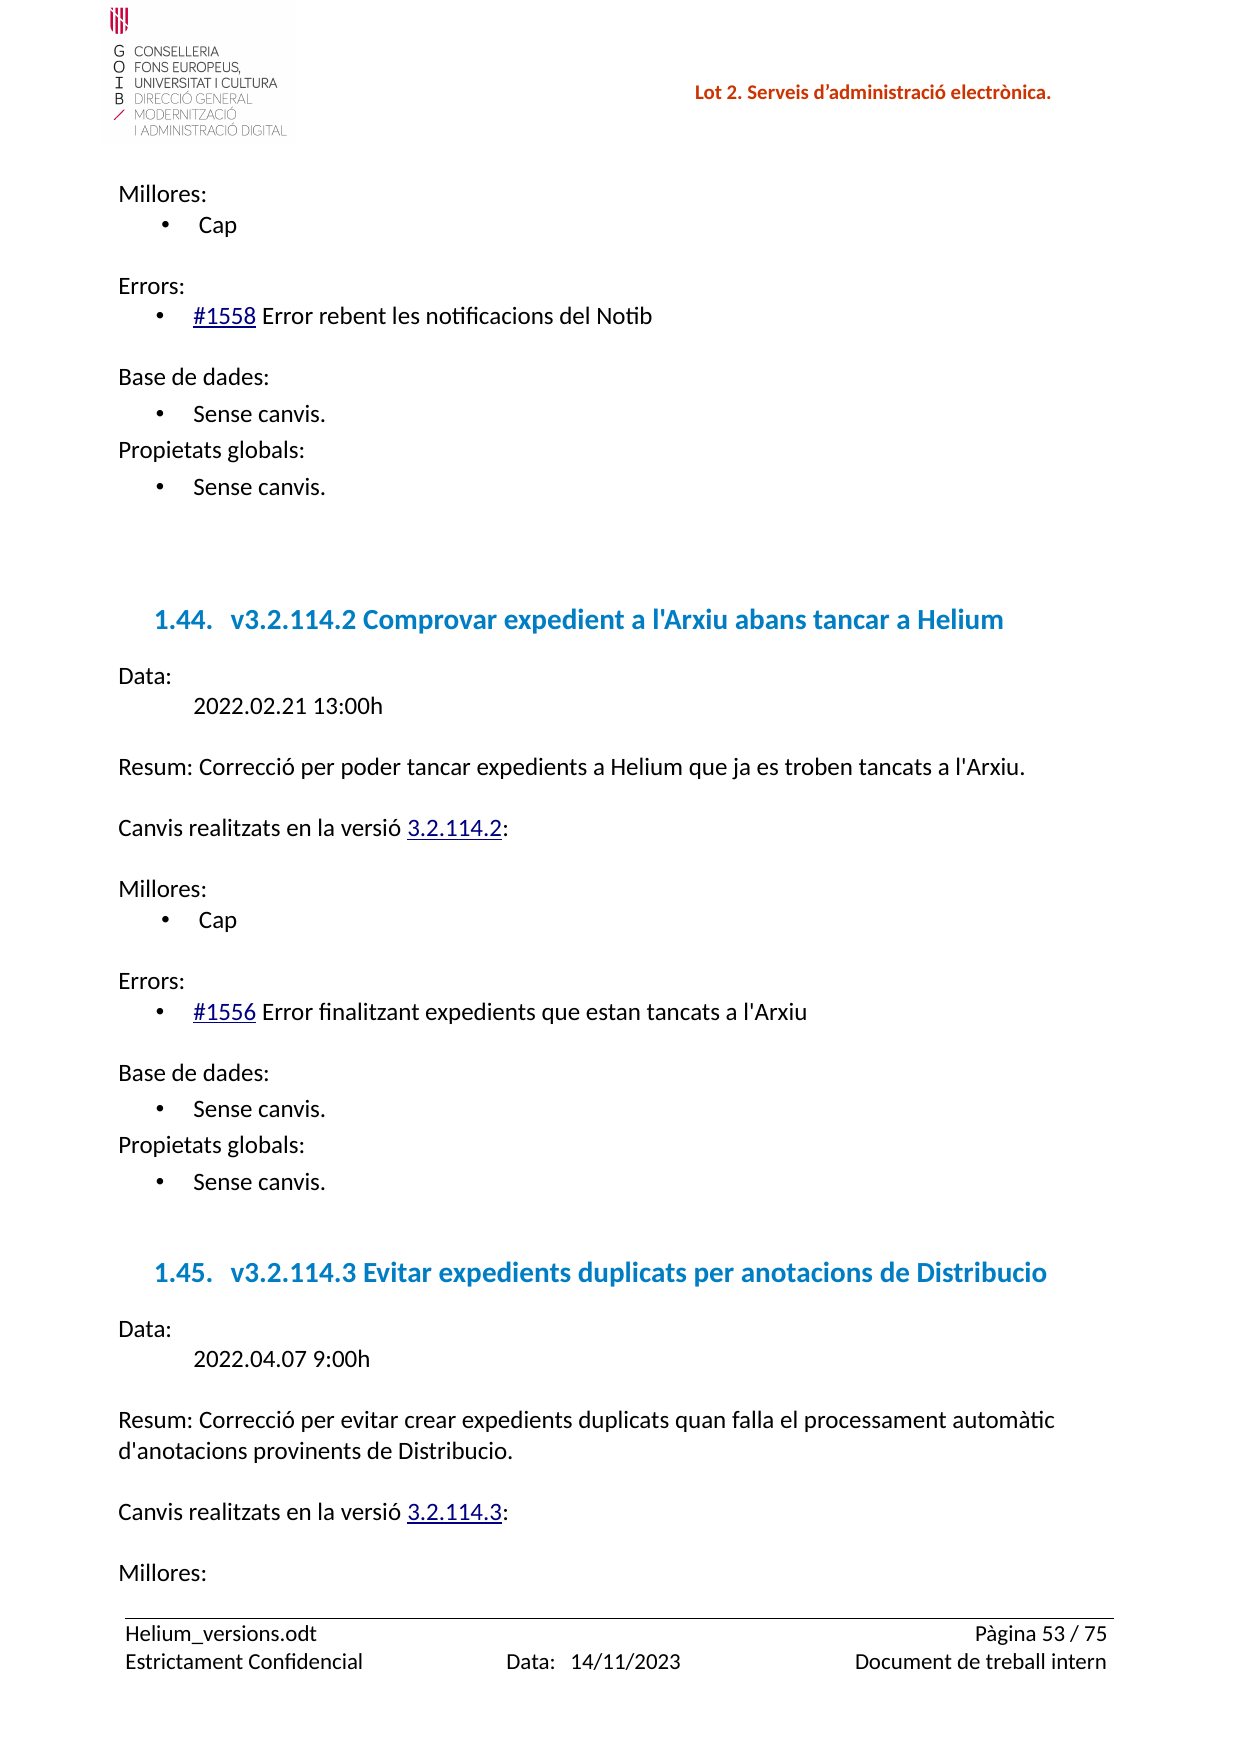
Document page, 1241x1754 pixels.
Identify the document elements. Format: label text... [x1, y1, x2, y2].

text Data: [118, 660, 1122, 691]
text 2022.02.21 13:00h [118, 691, 1122, 721]
list Cap [161, 209, 1122, 239]
list #1558 Error rebent les notificacions del Notib [156, 300, 1122, 331]
text Canvis realitzats en la versió 3.2.114.2: [118, 813, 1122, 843]
text Base de dades: [118, 361, 1122, 392]
text Canvis realitzats en la versió 3.2.114.3: [118, 1496, 1122, 1527]
subtitle v3.2.114.3 Evitar expedients duplicats per anotacions de Distribucio [153, 1254, 1122, 1289]
list Sense canvis. [156, 398, 1122, 428]
text Millores: [118, 178, 1122, 209]
text Errors: [118, 270, 1122, 300]
text Propietats globals: [118, 434, 1122, 465]
text Data: [118, 1313, 1122, 1343]
text 2022.04.07 9:00h [118, 1343, 1122, 1374]
text Errors: [118, 965, 1122, 996]
list Sense canvis. [156, 1093, 1122, 1124]
list #1556 Error finalitzant expedients que estan tancats a l'Arxiu [156, 996, 1122, 1026]
text Millores: [118, 1557, 1122, 1588]
text Resum: Correcció per evitar crear expedients duplicats quan falla el processament automàtic d'anotacions provinents de Distribucio. [118, 1404, 1122, 1466]
subtitle v3.2.114.2 Comprovar expedient a l'Arxiu abans tancar a Helium [153, 601, 1122, 636]
list Sense canvis. [156, 1166, 1122, 1197]
picture [100, 0, 297, 144]
text Base de dades: [118, 1057, 1122, 1087]
text Propietats globals: [118, 1130, 1122, 1160]
list Cap [161, 904, 1122, 935]
list Sense canvis. [156, 471, 1122, 501]
text Millores: [118, 874, 1122, 904]
text Resum: Correcció per poder tancar expedients a Helium que ja es troben tancats a l'Arxiu. [118, 752, 1122, 782]
